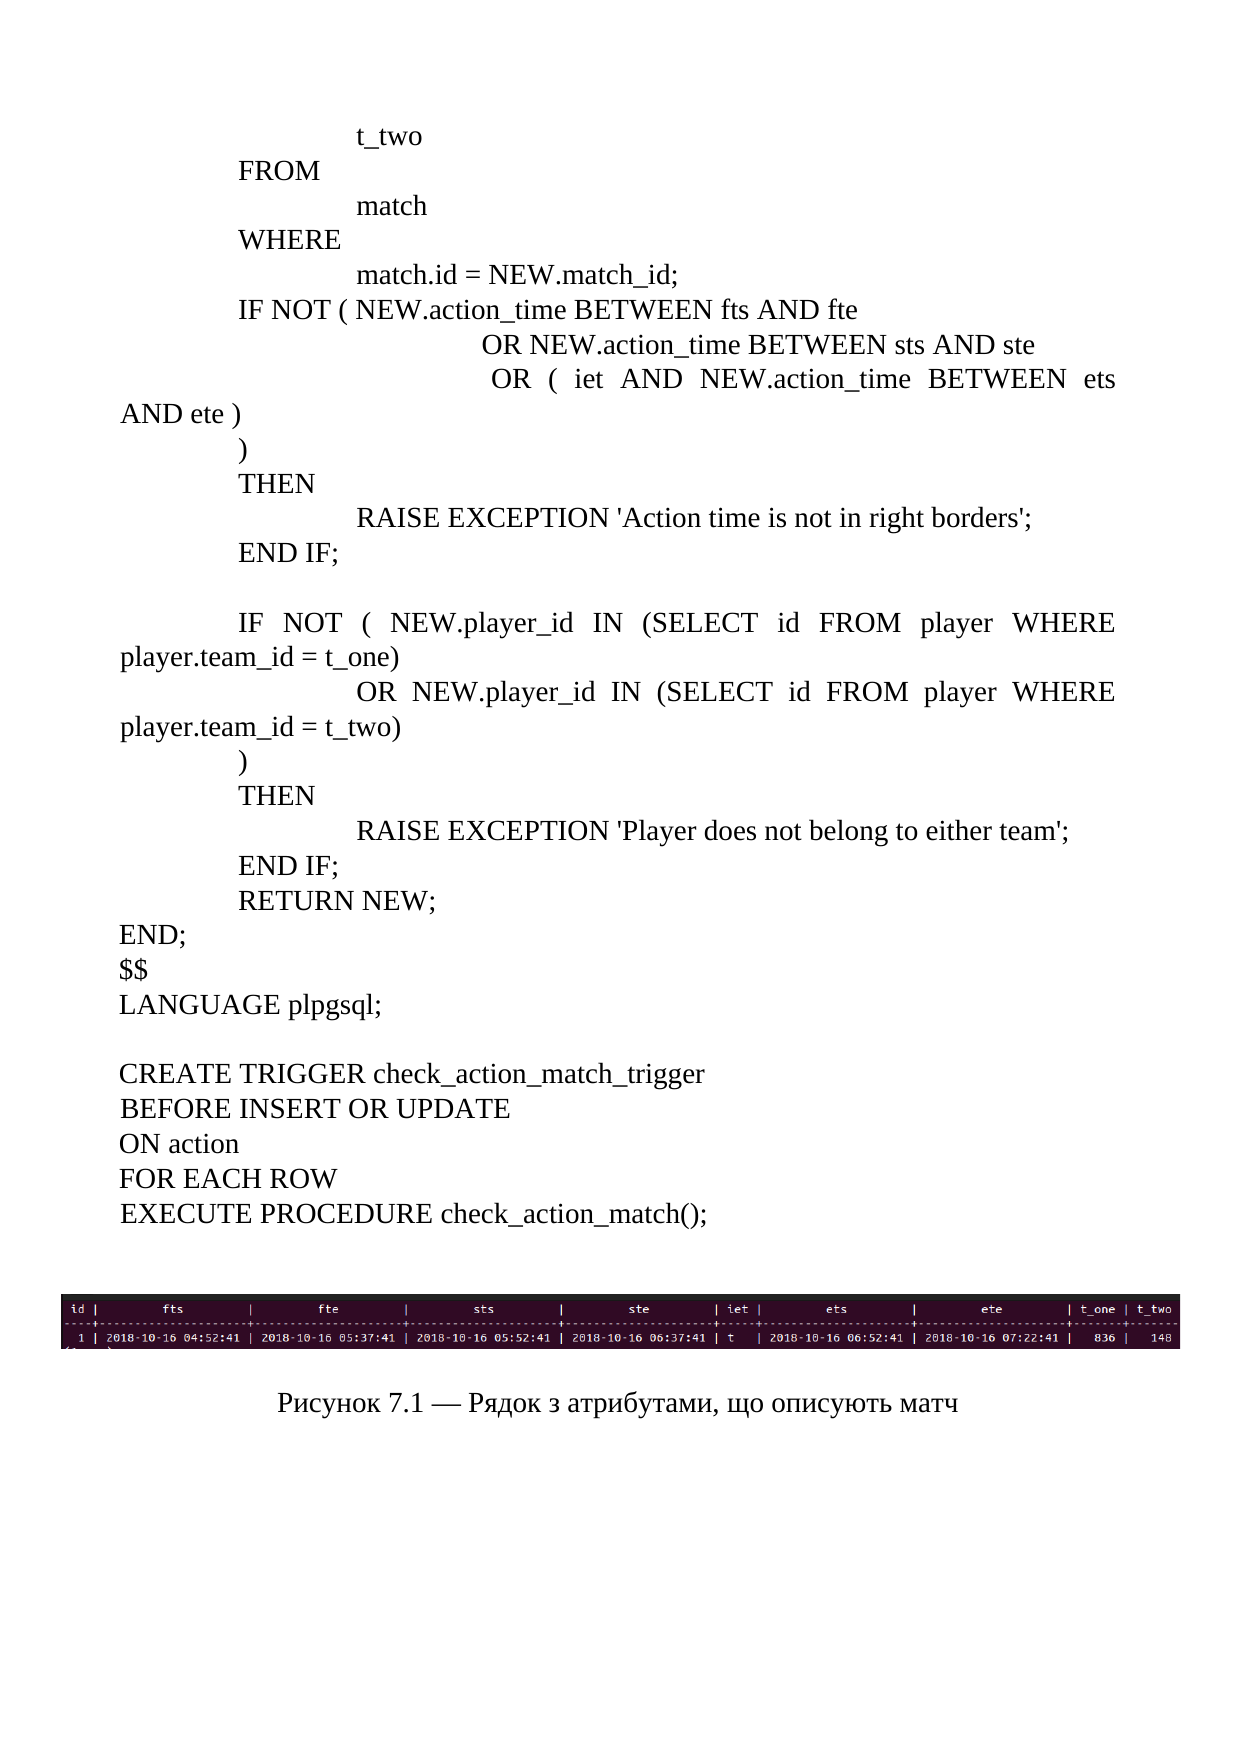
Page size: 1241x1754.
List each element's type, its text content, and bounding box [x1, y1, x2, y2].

text LANGUAGE plpgsql; [119, 987, 1117, 1021]
text BEFORE INSERT OR UPDATE [119, 1091, 1117, 1125]
text OR NEW.action_time BETWEEN sts AND ste [119, 327, 1117, 360]
text IF NOT ( NEW.action_time BETWEEN fts AND fte [119, 292, 1117, 326]
text WHERE [119, 222, 1117, 256]
text THEN [119, 466, 1117, 499]
text END IF; [119, 848, 1117, 881]
text RETURN NEW; [119, 883, 1117, 916]
picture [61, 1294, 1181, 1349]
text END; [119, 917, 1117, 951]
text ON action [119, 1126, 1117, 1160]
text match [119, 188, 1117, 221]
text CREATE TRIGGER check_action_match_trigger [119, 1057, 1117, 1090]
text RAISE EXCEPTION 'Action time is not in right borders'; [119, 501, 1117, 534]
text ) [119, 743, 1117, 777]
text FROM [119, 153, 1117, 186]
text THEN [119, 778, 1117, 812]
text END IF; [119, 535, 1117, 569]
text FOR EACH ROW [119, 1161, 1117, 1194]
text $$ [119, 952, 1117, 986]
text RAISE EXCEPTION 'Player does not belong to either team'; [119, 813, 1117, 847]
text OR NEW.player_id IN (SELECT id FROM player WHERE player.team_id = t_two) [119, 674, 1117, 742]
text Рисунок 7.1 — Рядок з атрибутами, що описують матч [119, 1385, 1117, 1418]
text ) [119, 431, 1117, 464]
text IF NOT ( NEW.player_id IN (SELECT id FROM player WHERE player.team_id = t_one) [119, 605, 1117, 673]
text OR ( iet AND NEW.action_time BETWEEN ets AND ete ) [119, 362, 1117, 430]
text t_two [119, 118, 1117, 152]
text EXECUTE PROCEDURE check_action_match(); [119, 1196, 1117, 1229]
text match.id = NEW.match_id; [119, 257, 1117, 291]
